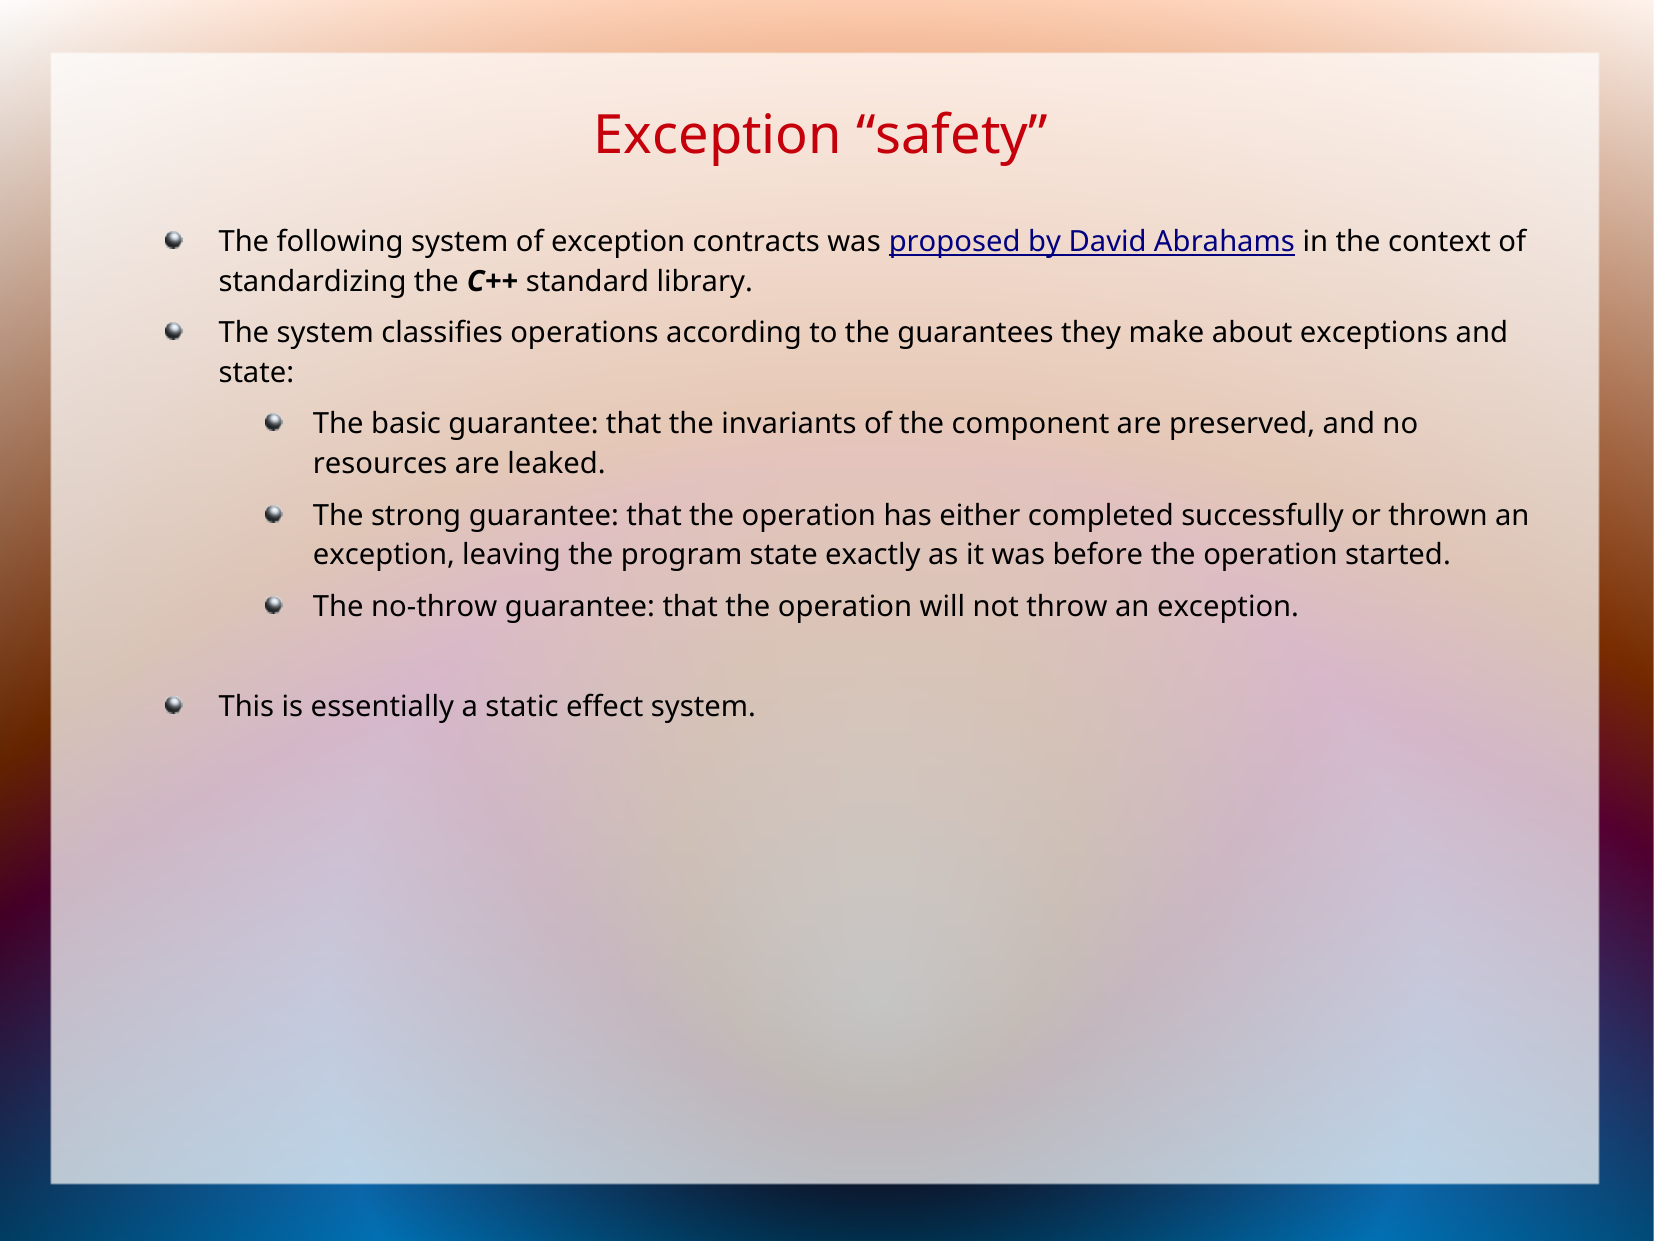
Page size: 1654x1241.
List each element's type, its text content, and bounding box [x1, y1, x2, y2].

list The following system of exception contracts was proposed by David Abrahams in the context of standardizing the C++ standard library. The system classifies operations according to the guarantees they make about exceptions and state: The basic guarantee: that the invariants of the component are preserved, and no resources are leaked. The strong guarantee: that the operation has either completed successfully or thrown an exception, leaving the program state exactly as it was before the operation started. The no-throw guarantee: that the operation will not throw an exception. This is essentially a static effect system. [147, 219, 1536, 945]
picture [0, 0, 1654, 1241]
title Exception “safety” [76, 59, 1565, 207]
